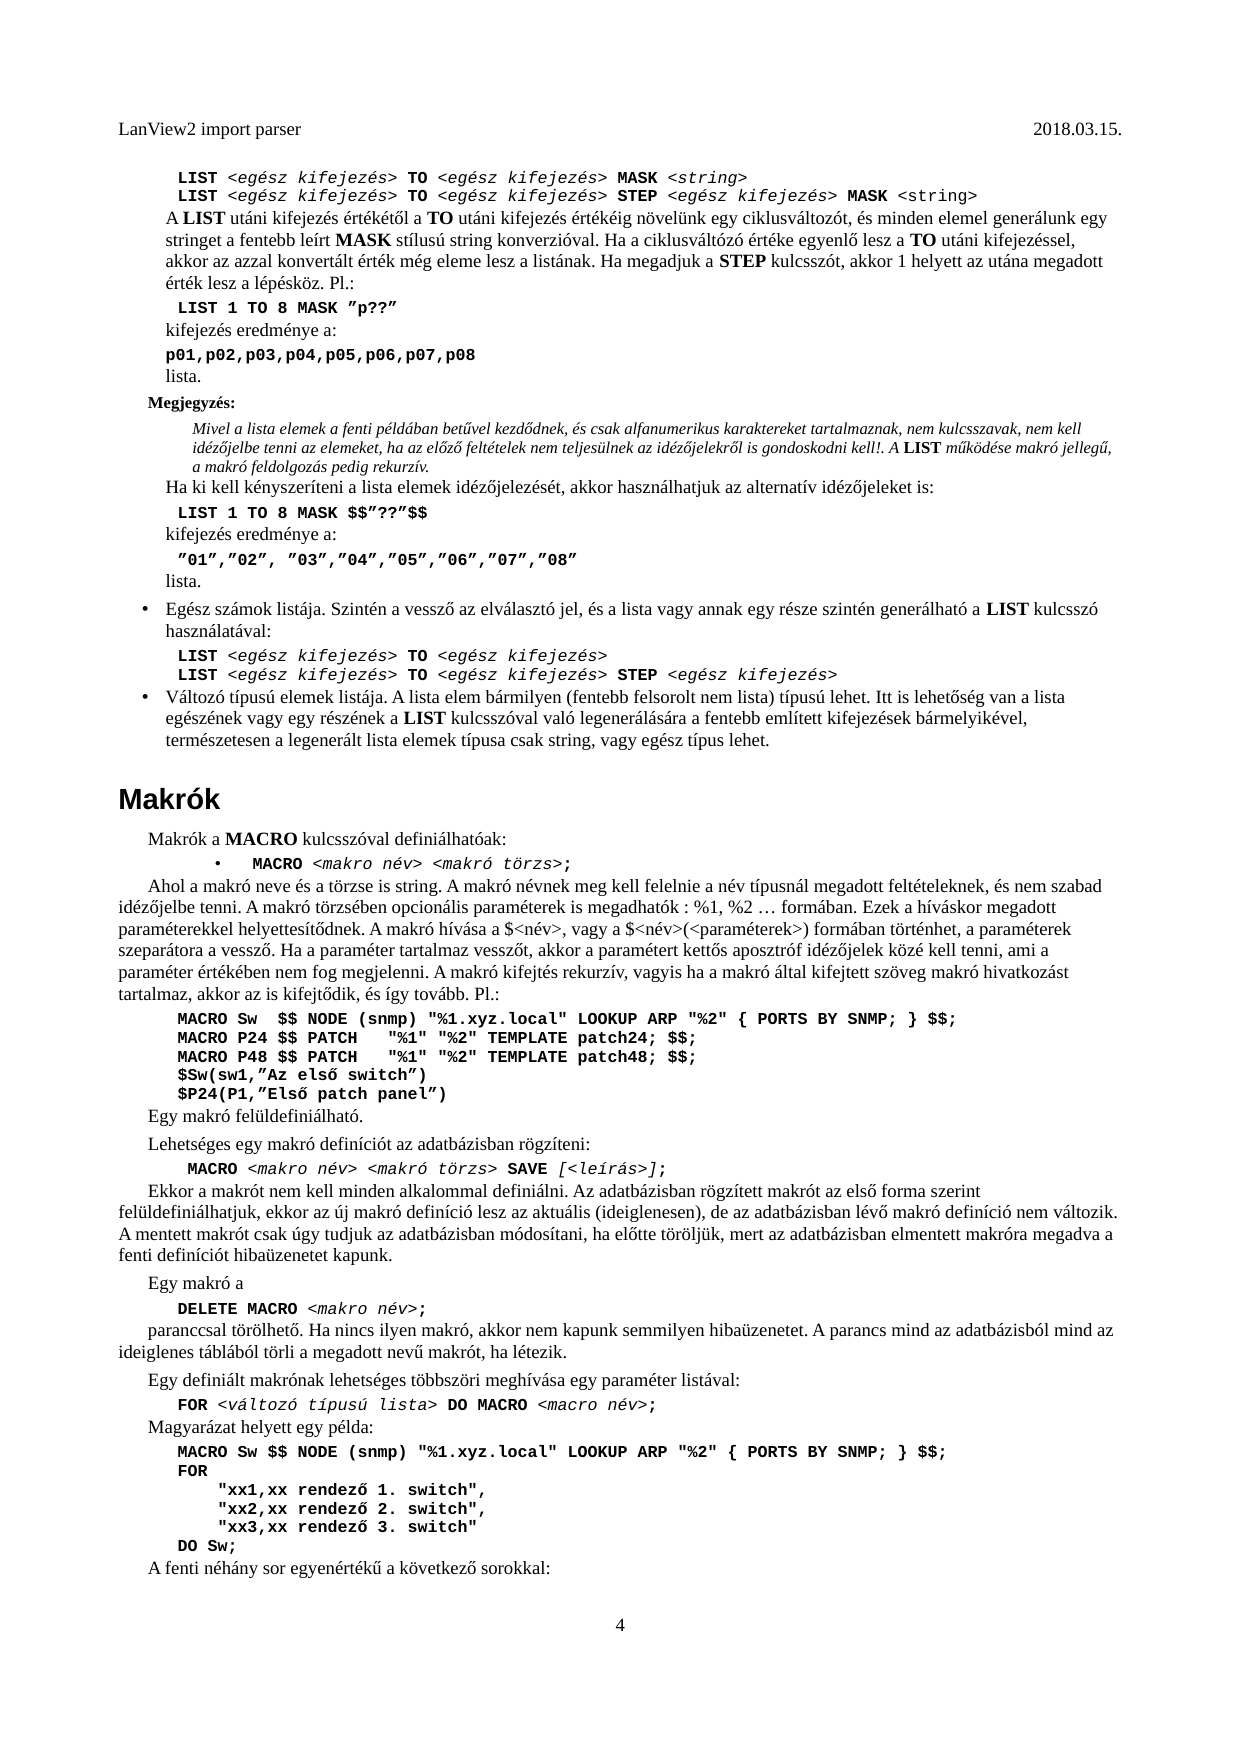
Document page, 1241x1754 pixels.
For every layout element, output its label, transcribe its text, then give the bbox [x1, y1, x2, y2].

text MACRO Sw $$ NODE (snmp) "%1.xyz.local" LOOKUP ARP "%2" { PORTS BY SNMP; } $$; [177, 1010, 1122, 1029]
text DELETE MACRO <makro név>; [177, 1300, 1122, 1319]
list kifejezés eredménye a: [142, 318, 1122, 340]
text Egy definiált makrónak lehetséges többszöri meghívása egy paraméter listával: [118, 1369, 1122, 1390]
list Változó típusú elemek listája. A lista elem bármilyen (fentebb felsorolt nem lista) típusú lehet. Itt is lehetőség van a lista egészének vagy egy részének a LIST kulcsszóval való legenerálására a fentebb említett kifejezések bármelyikével, természetesen a legenerált lista elemek típusa csak string, vagy egész típus lehet. [142, 686, 1122, 750]
list lista. [142, 365, 1122, 387]
text Ekkor a makrót nem kell minden alkalommal definiálni. Az adatbázisban rögzített makrót az első forma szerint felüldefiniálhatjuk, ekkor az új makró definíció lesz az aktuális (ideiglenesen), de az adatbázisban lévő makró definíció nem változik. A mentett makrót csak úgy tudjuk az adatbázisban módosítani, ha előtte töröljük, mert az adatbázisban elmentett makróra megadva a fenti definíciót hibaüzenetet kapunk. [118, 1179, 1122, 1266]
text "xx1,xx rendező 1. switch", [177, 1481, 1122, 1500]
text Ahol a makró neve és a törzse is string. A makró névnek meg kell felelnie a név típusnál megadott feltételeknek, és nem szabad idézőjelbe tenni. A makró törzsében opcionális paraméterek is megadhatók : %1, %2 … formában. Ezek a híváskor megadott paraméterekkel helyettesítődnek. A makró hívása a $<név>, vagy a $<név>(<paraméterek>) formában történhet, a paraméterek szeparátora a vessző. Ha a paraméter tartalmaz vesszőt, akkor a paramétert kettős aposztróf idézőjelek közé kell tenni, ami a paraméter értékében nem fog megjelenni. A makró kifejtés rekurzív, vagyis ha a makró által kifejtett szöveg makró hivatkozást tartalmaz, akkor az is kifejtődik, és így tovább. Pl.: [118, 874, 1122, 1004]
text Egy makró felüldefiniálható. [118, 1105, 1122, 1126]
text LIST <egész kifejezés> TO <egész kifejezés> STEP <egész kifejezés> MASK <string> [177, 188, 1122, 207]
text DO Sw; [177, 1538, 1122, 1557]
text Egy makró a [118, 1272, 1122, 1294]
text "xx3,xx rendező 3. switch" [177, 1519, 1122, 1538]
text lista. [165, 570, 1122, 592]
text LIST <egész kifejezés> TO <egész kifejezés> [177, 648, 1122, 667]
text Magyarázat helyett egy példa: [118, 1416, 1122, 1437]
text FOR [177, 1462, 1122, 1481]
text Mivel a lista elemek a fenti példában betűvel kezdődnek, és csak alfanumerikus karaktereket tartalmaznak, nem kulcsszavak, nem kell idézőjelbe tenni az elemeket, ha az előző feltételek nem teljesülnek az idézőjelekről is gondoskodni kell!. A LIST működése makró jellegű, a makró feldolgozás pedig rekurzív. [192, 419, 1122, 476]
text MACRO P48 $$ PATCH "%1" "%2" TEMPLATE patch48; $$; [177, 1048, 1122, 1067]
text Makrók a MACRO kulcsszóval definiálhatóak: [118, 828, 1122, 849]
text LIST <egész kifejezés> TO <egész kifejezés> MASK <string> [177, 169, 1122, 188]
text LIST 1 TO 8 MASK ”p??” [177, 299, 1122, 318]
text paranccsal törölhető. Ha nincs ilyen makró, akkor nem kapunk semmilyen hibaüzenetet. A parancs mind az adatbázisból mind az ideiglenes táblából törli a megadott nevű makrót, ha létezik. [118, 1319, 1122, 1362]
text FOR <változó típusú lista> DO MACRO <macro név>; [177, 1397, 1122, 1416]
list p01,p02,p03,p04,p05,p06,p07,p08 [142, 346, 1122, 365]
text Megjegyzés: [118, 393, 1122, 412]
list MACRO <makro név> <makró törzs>; [215, 856, 1122, 874]
text "xx2,xx rendező 2. switch", [177, 1500, 1122, 1519]
text A fenti néhány sor egyenértékű a következő sorokkal: [118, 1557, 1122, 1578]
text $Sw(sw1,”Az első switch”) [177, 1067, 1122, 1086]
text LIST 1 TO 8 MASK $$”??”$$ [177, 504, 1122, 523]
text kifejezés eredménye a: [165, 523, 1122, 545]
list Egész számok listája. Szintén a vessző az elválasztó jel, és a lista vagy annak egy része szintén generálható a LIST kulcsszó használatával: [142, 598, 1122, 641]
text MACRO <makro név> <makró törzs> SAVE [<leírás>]; [177, 1161, 1122, 1179]
text Lehetséges egy makró definíciót az adatbázisban rögzíteni: [118, 1133, 1122, 1154]
text Ha ki kell kényszeríteni a lista elemek idézőjelezését, akkor használhatjuk az alternatív idézőjeleket is: [165, 476, 1122, 498]
text MACRO Sw $$ NODE (snmp) "%1.xyz.local" LOOKUP ARP "%2" { PORTS BY SNMP; } $$; [177, 1444, 1122, 1462]
text $P24(P1,”Első patch panel”) [177, 1086, 1122, 1105]
subtitle Makrók [118, 782, 1122, 815]
list A LIST utáni kifejezés értékétől a TO utáni kifejezés értékéig növelünk egy ciklusváltozót, és minden elemel generálunk egy stringet a fentebb leírt MASK stílusú string konverzióval. Ha a ciklusváltózó értéke egyenlő lesz a TO utáni kifejezéssel, akkor az azzal konvertált érték még eleme lesz a listának. Ha megadjuk a STEP kulcsszót, akkor 1 helyett az utána megadott érték lesz a lépésköz. Pl.: [142, 207, 1122, 293]
text MACRO P24 $$ PATCH "%1" "%2" TEMPLATE patch24; $$; [177, 1029, 1122, 1048]
text LIST <egész kifejezés> TO <egész kifejezés> STEP <egész kifejezés> [177, 667, 1122, 686]
text ”01”,”02”, ”03”,”04”,”05”,”06”,”07”,”08” [177, 551, 1122, 570]
